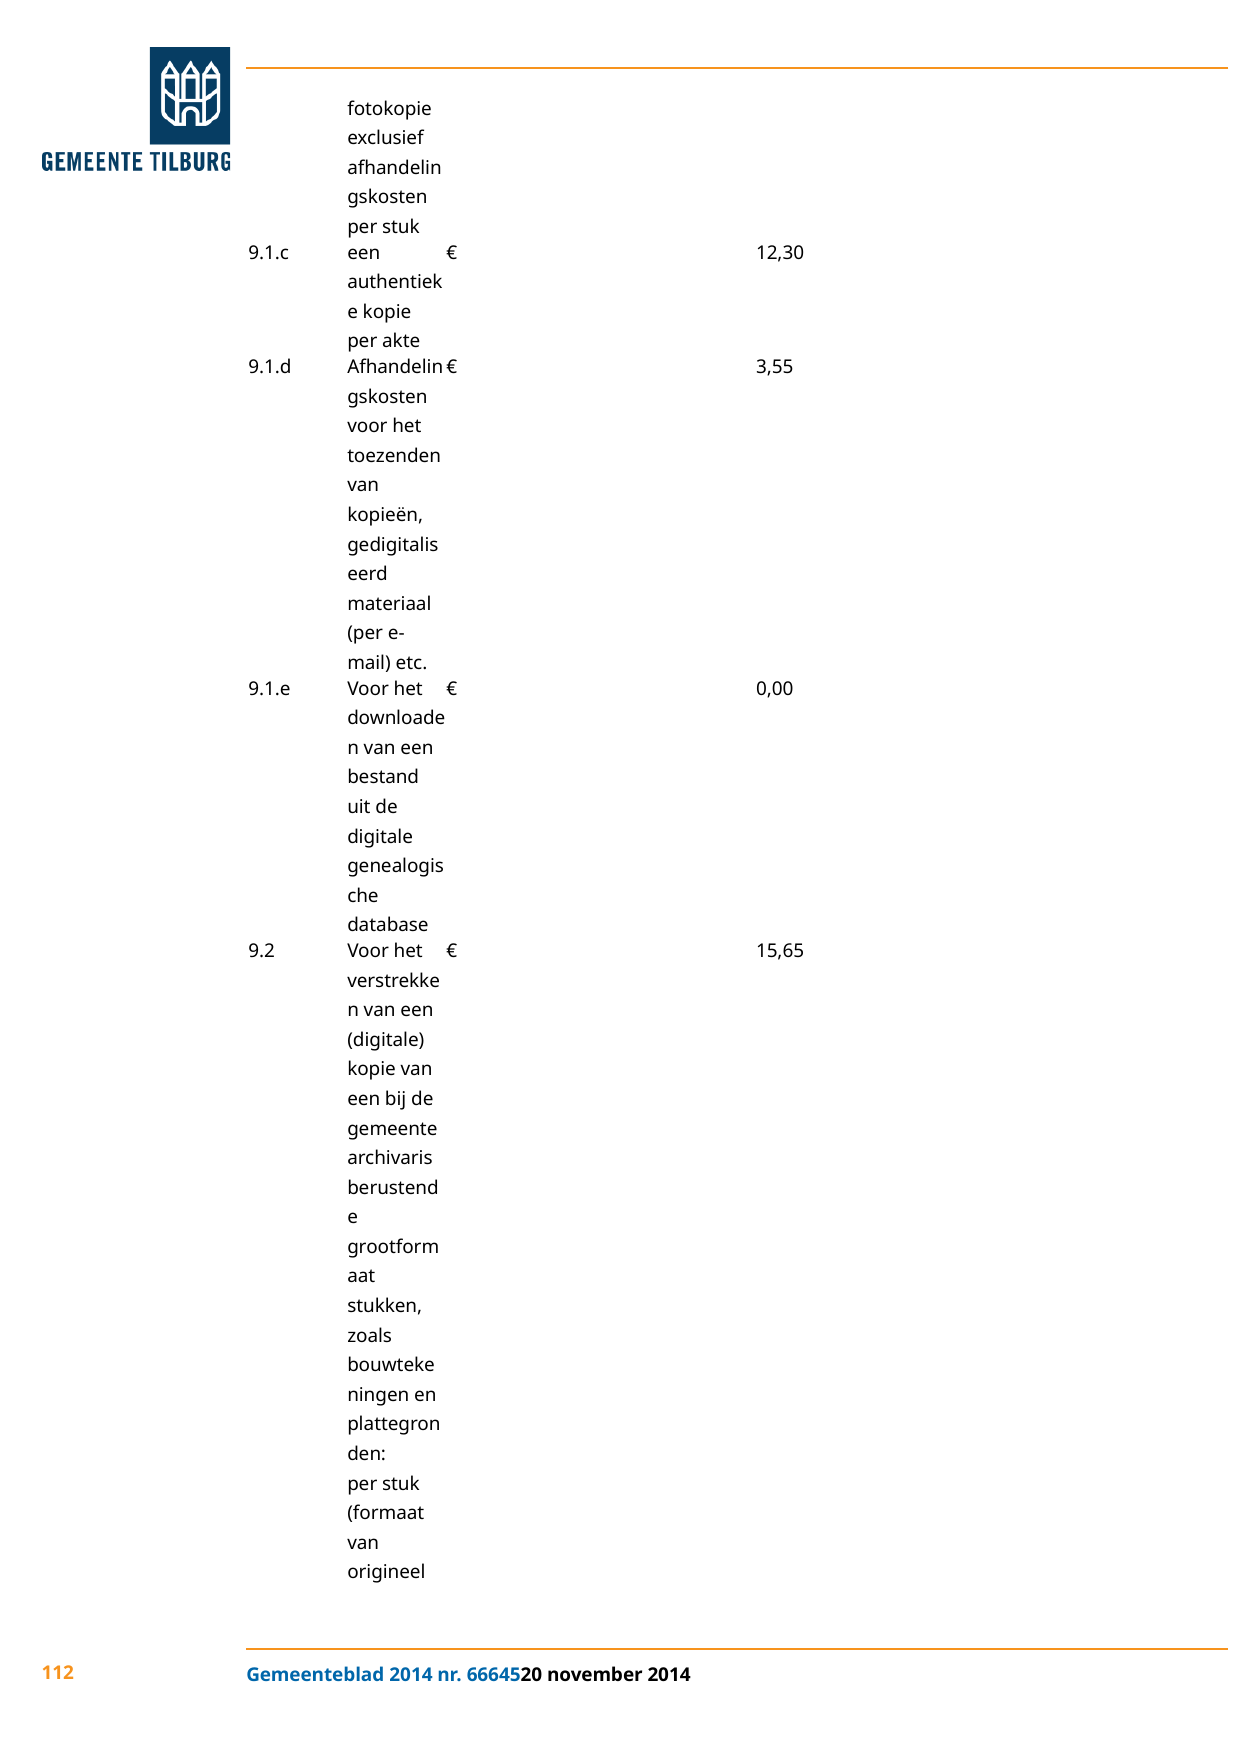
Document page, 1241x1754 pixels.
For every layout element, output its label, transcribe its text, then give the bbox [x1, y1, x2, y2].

table_cell € [446, 353, 756, 675]
table_cell € [446, 239, 756, 353]
table_cell Voor het downloaden van een bestand uit de digitale genealogische database [347, 675, 446, 937]
table_cell [756, 95, 855, 239]
table_cell 9.1.e [248, 675, 347, 937]
table_cell € [446, 675, 756, 937]
table_cell Voor het verstrekken van een (digitale) kopie van een bij de gemeentearchivaris berustende grootformaat stukken, zoals bouwtekeningen en plattegronden: per stuk (formaat van origineel [347, 937, 446, 1584]
picture [41, 47, 231, 172]
table_cell 12,30 [756, 239, 855, 353]
table_cell 9.1.c [248, 239, 347, 353]
table_cell 15,65 [756, 937, 855, 1584]
table_cell 0,00 [756, 675, 855, 937]
table_cell fotokopie exclusief afhandelingskosten per stuk [347, 95, 446, 239]
table_cell € [446, 937, 756, 1584]
table_cell [248, 95, 347, 239]
table_cell 9.2 [248, 937, 347, 1584]
table_cell een authentieke kopie per akte [347, 239, 446, 353]
table_cell [446, 95, 756, 239]
table_cell 3,55 [756, 353, 855, 675]
table_cell Afhandelingskosten voor het toezenden van kopieën, gedigitaliseerd materiaal (per e-mail) etc. [347, 353, 446, 675]
table_cell 9.1.d [248, 353, 347, 675]
